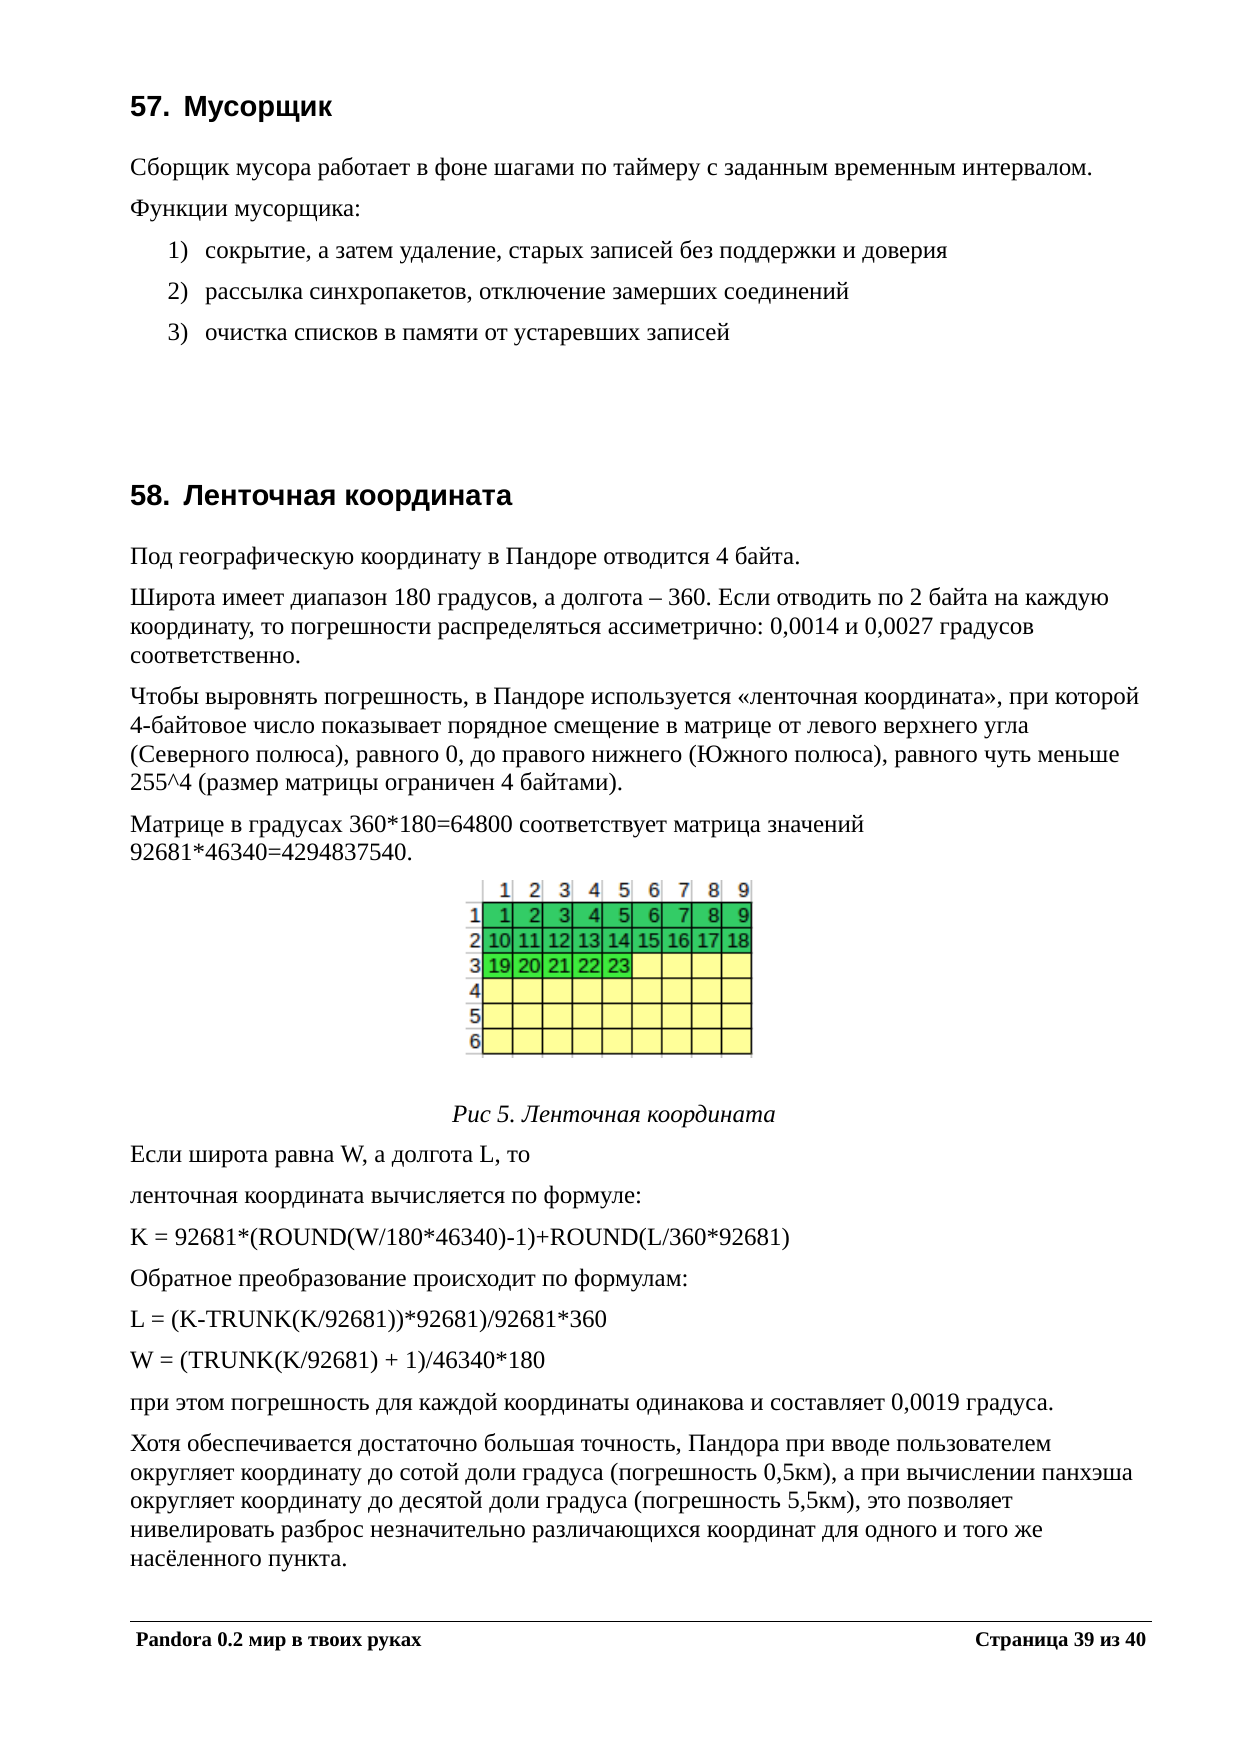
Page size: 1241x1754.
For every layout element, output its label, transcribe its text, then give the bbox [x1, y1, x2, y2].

text K = 92681*(ROUND(W/180*46340)-1)+ROUND(L/360*92681) [130, 1222, 1152, 1251]
text Если широта равна W, а долгота L, то [130, 1058, 1152, 1168]
text Чтобы выровнять погрешность, в Пандоре используется «ленточная координата», при которой 4-байтовое число показывает порядное смещение в матрице от левого верхнего угла (Северного полюса), равного 0, до правого нижнего (Южного полюса), равного чуть меньше 255^4 (размер матрицы ограничен 4 байтами). [130, 681, 1152, 796]
text L = (K-TRUNK(K/92681))*92681)/92681*360 [130, 1304, 1152, 1333]
text Сборщик мусора работает в фоне шагами по таймеру с заданным временным интервалом. [130, 152, 1152, 181]
subtitle Мусорщик [130, 88, 1152, 122]
list очистка списков в памяти от устаревших записей [167, 317, 1152, 346]
subtitle Ленточная координата [130, 478, 1152, 511]
picture [465, 880, 754, 1058]
text Функции мусорщика: [130, 193, 1152, 222]
text Широта имеет диапазон 180 градусов, а долгота – 360. Если отводить по 2 байта на каждую координату, то погрешности распределяться ассиметрично: 0,0014 и 0,0027 градусов соответственно. [130, 582, 1152, 669]
text Обратное преобразование происходит по формулам: [130, 1263, 1152, 1292]
list сокрытие, а затем удаление, старых записей без поддержки и доверия [167, 235, 1152, 263]
text ленточная координата вычисляется по формуле: [130, 1181, 1152, 1209]
text Хотя обеспечивается достаточно большая точность, Пандора при вводе пользователем округляет координату до сотой доли градуса (погрешность 0,5км), а при вычислении панхэша округляет координату до десятой доли градуса (погрешность 5,5км), это позволяет нивелировать разброс незначительно различающихся координат для одного и того же насёленного пункта. [130, 1428, 1152, 1572]
text Под географическую координату в Пандоре отводится 4 байта. [130, 541, 1152, 570]
text Рис 5. Ленточная координата [452, 1099, 791, 1127]
text W = (TRUNK(K/92681) + 1)/46340*180 [130, 1346, 1152, 1374]
text при этом погрешность для каждой координаты одинакова и составляет 0,0019 градуса. [130, 1387, 1152, 1416]
list рассылка синхропакетов, отключение замерших соединений [167, 276, 1152, 305]
text Матрице в градусах 360*180=64800 соответствует матрица значений 92681*46340=4294837540. [130, 809, 1152, 866]
